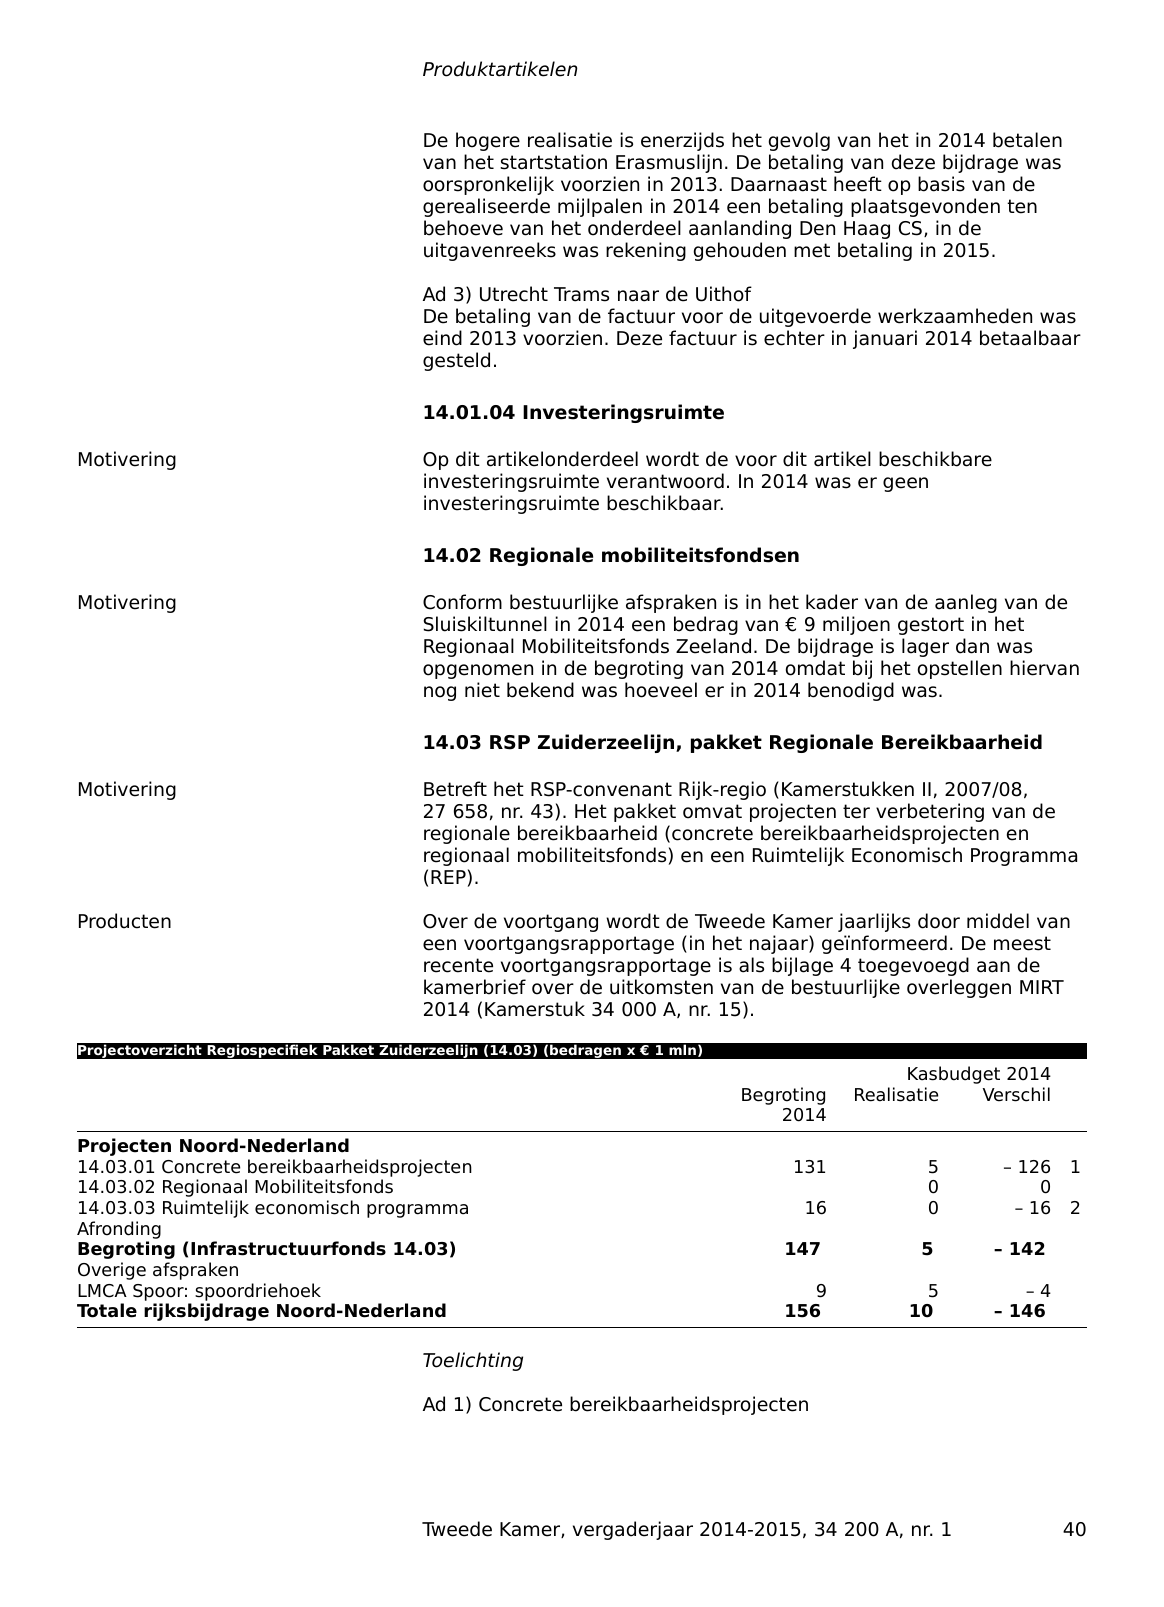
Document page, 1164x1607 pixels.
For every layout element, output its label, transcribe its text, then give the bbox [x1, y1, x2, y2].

table_cell 10 [833, 1301, 945, 1327]
table_cell 131 [720, 1157, 833, 1177]
table_cell 5 [833, 1281, 945, 1301]
table_cell [720, 1132, 833, 1157]
table_cell [833, 1132, 945, 1157]
table_cell – 146 [945, 1301, 1057, 1327]
table_cell 156 [720, 1301, 833, 1327]
text Ad 1) Concrete bereikbaarheidsprojecten [422, 1394, 1087, 1416]
text Conform bestuurlijke afspraken is in het kader van de aanleg van de Sluiskiltunnel in 2014 een bedrag van € 9 miljoen gestort in het Regionaal Mobiliteitsfonds Zeeland. De bijdrage is lager dan was opgenomen in de begroting van 2014 omdat bij het opstellen hiervan nog niet bekend was hoeveel er in 2014 benodigd was. [422, 592, 1087, 702]
subtitle 14.03 RSP Zuiderzeelijn, pakket Regionale Bereikbaarheid [422, 732, 1087, 754]
subtitle 14.01.04 Investeringsruimte [422, 402, 1087, 424]
table_cell [720, 1260, 833, 1281]
table_header Projectoverzicht Regiospecifiek Pakket Zuiderzeelijn (14.03) (bedragen x € 1 mln) [77, 1043, 1087, 1058]
table_cell Overige afspraken [77, 1260, 720, 1281]
table_cell Projecten Noord-Nederland [77, 1132, 720, 1157]
table_cell LMCA Spoor: spoordriehoek [77, 1281, 720, 1301]
table_cell [1057, 1132, 1087, 1157]
text Motivering [77, 449, 399, 471]
table_cell [1057, 1281, 1087, 1301]
text De hogere realisatie is enerzijds het gevolg van het in 2014 betalen van het startstation Erasmuslijn. De betaling van deze bijdrage was oorspronkelijk voorzien in 2013. Daarnaast heeft op basis van de gerealiseerde mijlpalen in 2014 een betaling plaatsgevonden ten behoeve van het onderdeel aanlanding Den Haag CS, in de uitgavenreeks was rekening gehouden met betaling in 2015. [422, 130, 1087, 262]
table_cell – 126 [945, 1157, 1057, 1177]
table_cell – 16 [945, 1198, 1057, 1219]
table_cell [1057, 1219, 1087, 1239]
table_cell [720, 1219, 833, 1239]
table_cell [1057, 1260, 1087, 1281]
table_cell 9 [720, 1281, 833, 1301]
table_cell [77, 1059, 720, 1084]
table_cell [1057, 1301, 1087, 1327]
table_cell 5 [833, 1157, 945, 1177]
table_cell 2 [1057, 1198, 1087, 1219]
table_cell [833, 1260, 945, 1281]
table_cell Kasbudget 2014 [720, 1059, 1057, 1084]
table_cell [1057, 1085, 1087, 1131]
table_cell 0 [833, 1198, 945, 1219]
table_cell 5 [833, 1239, 945, 1260]
table_cell 147 [720, 1239, 833, 1260]
table_cell – 142 [945, 1239, 1057, 1260]
table_cell Totale rijksbijdrage Noord-Nederland [77, 1301, 720, 1327]
table_cell [1057, 1178, 1087, 1198]
text Ad 3) Utrecht Trams naar de Uithof [422, 284, 1087, 306]
table_cell Realisatie [833, 1085, 945, 1131]
table_cell Begroting (Infrastructuurfonds 14.03) [77, 1239, 720, 1260]
subtitle Toelichting [422, 1350, 1087, 1372]
table_cell Verschil [945, 1085, 1057, 1131]
table_cell [1057, 1239, 1087, 1260]
table_cell [77, 1085, 720, 1131]
table_cell [945, 1219, 1057, 1239]
text De betaling van de factuur voor de uitgevoerde werkzaamheden was eind 2013 voorzien. Deze factuur is echter in januari 2014 betaalbaar gesteld. [422, 306, 1087, 372]
table_cell 14.03.03 Ruimtelijk economisch programma [77, 1198, 720, 1219]
table_cell [1057, 1059, 1087, 1084]
subtitle 14.02 Regionale mobiliteitsfondsen [422, 545, 1087, 567]
text Motivering [77, 592, 399, 614]
table_cell 16 [720, 1198, 833, 1219]
text Over de voortgang wordt de Tweede Kamer jaarlijks door middel van een voortgangsrapportage (in het najaar) geïnformeerd. De meest recente voortgangsrapportage is als bijlage 4 toegevoegd aan de kamerbrief over de uitkomsten van de bestuurlijke overleggen MIRT 2014 (Kamerstuk 34 000 A, nr. 15). [422, 911, 1087, 1021]
text Motivering [77, 779, 399, 801]
text Producten [77, 911, 399, 933]
table_cell 0 [945, 1178, 1057, 1198]
table_cell Afronding [77, 1219, 720, 1239]
table_cell [945, 1132, 1057, 1157]
table_cell 0 [833, 1178, 945, 1198]
table_cell 1 [1057, 1157, 1087, 1177]
table_cell 14.03.01 Concrete bereikbaarheidsprojecten [77, 1157, 720, 1177]
table_cell [720, 1178, 833, 1198]
table_cell 14.03.02 Regionaal Mobiliteitsfonds [77, 1178, 720, 1198]
table_cell [833, 1219, 945, 1239]
table_cell [945, 1260, 1057, 1281]
text Op dit artikelonderdeel wordt de voor dit artikel beschikbare investeringsruimte verantwoord. In 2014 was er geen investeringsruimte beschikbaar. [422, 449, 1087, 515]
table_cell – 4 [945, 1281, 1057, 1301]
table_cell Begroting 2014 [720, 1085, 833, 1131]
text Betreft het RSP-convenant Rijk-regio (Kamerstukken II, 2007/08, 27 658, nr. 43). Het pakket omvat projecten ter verbetering van de regionale bereikbaarheid (concrete bereikbaarheidsprojecten en regionaal mobiliteitsfonds) en een Ruimtelijk Economisch Programma (REP). [422, 779, 1087, 888]
